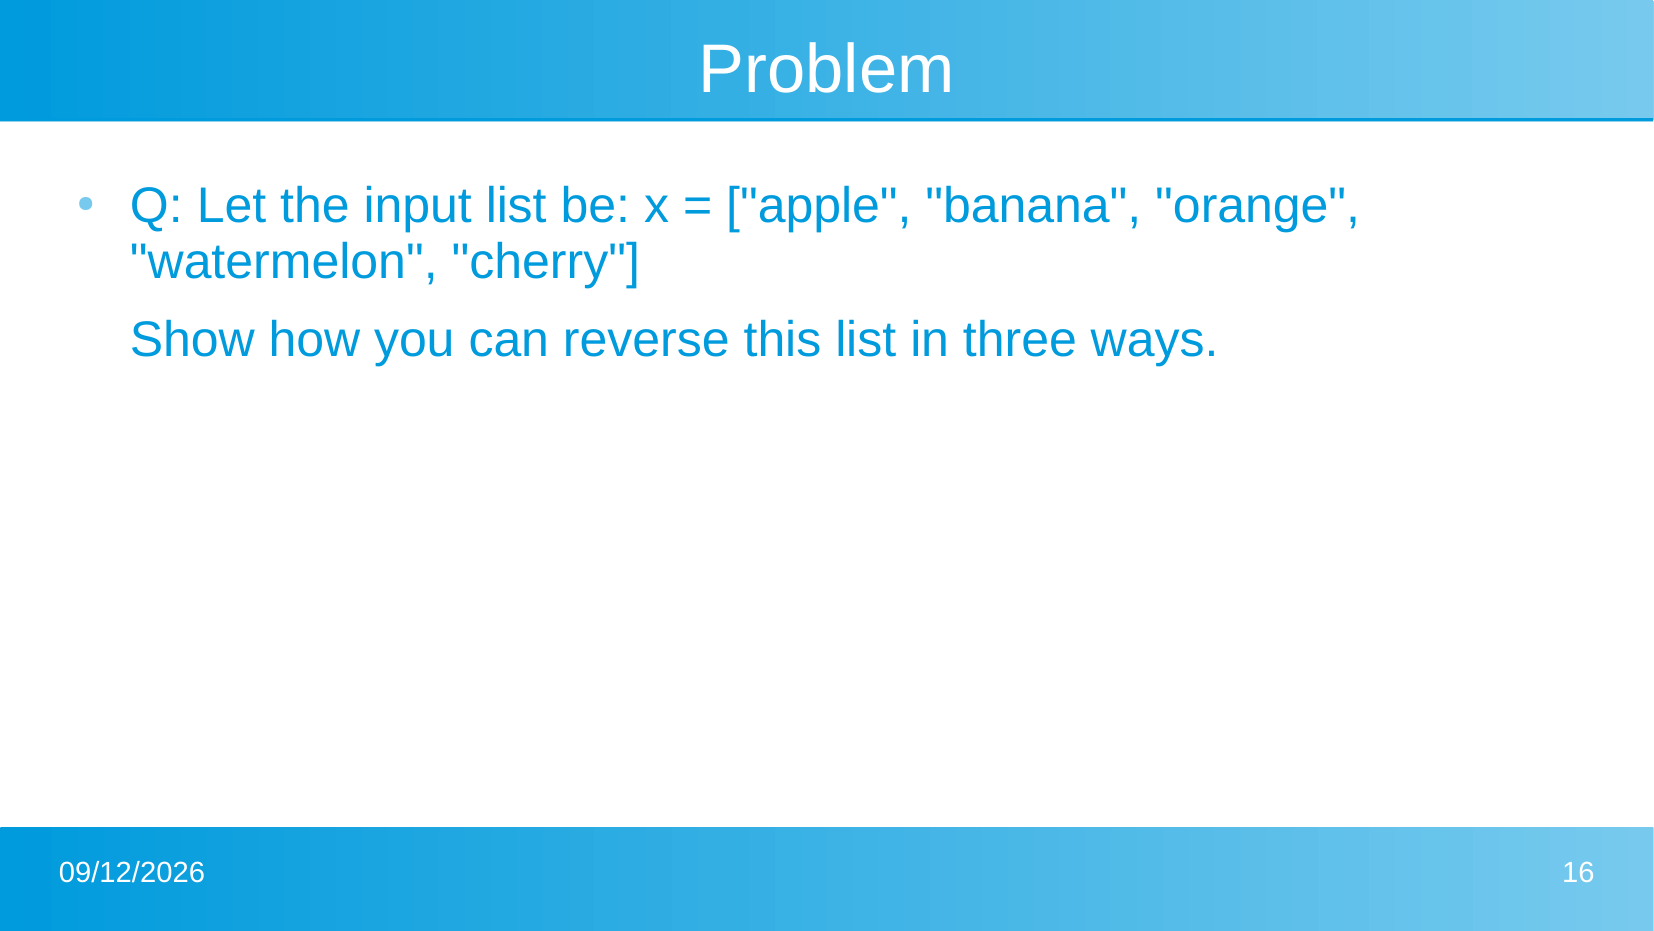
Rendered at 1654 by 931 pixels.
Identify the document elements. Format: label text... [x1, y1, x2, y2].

title Problem [59, 29, 1595, 108]
list Q: Let the input list be: x = ["apple", "banana", "orange", "watermelon", "cherry"] Show how you can reverse this list in three ways. [59, 177, 1595, 768]
